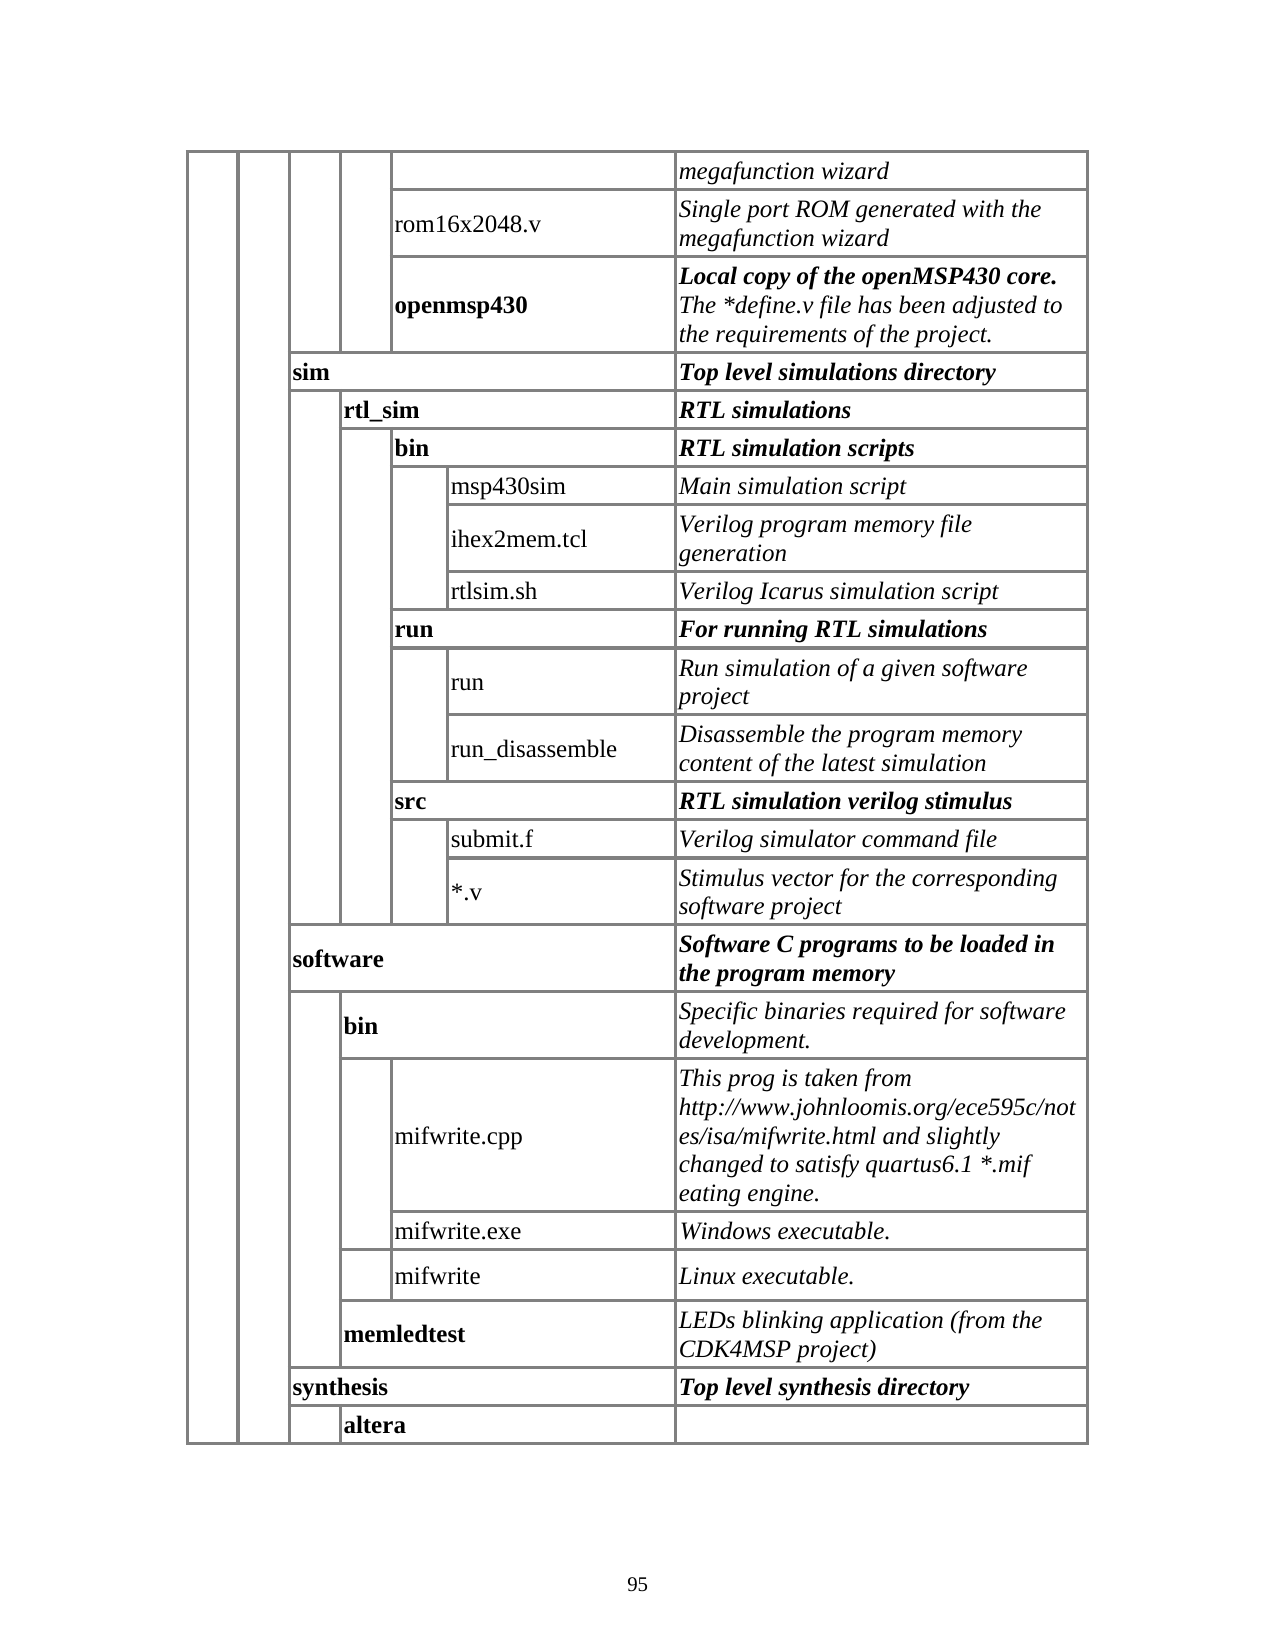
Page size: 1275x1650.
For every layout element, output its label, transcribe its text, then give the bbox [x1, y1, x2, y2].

table_cell mifwrite.cpp [393, 1060, 674, 1210]
table_cell abcd [342, 430, 390, 923]
table_cell megafunction wizard [677, 153, 1086, 188]
table_cell RTL simulations [677, 392, 1086, 427]
table_cell Top level simulations directory [677, 354, 1086, 389]
table_cell abcd [393, 468, 446, 608]
table_cell Specific binaries required for software development. [677, 993, 1086, 1057]
table_cell Local copy of the openMSP430 core. The *define.v file has been adjusted to the requirements of the project. [677, 258, 1086, 351]
table_cell [342, 1251, 390, 1299]
table_cell rom16x2048.v [393, 191, 674, 255]
table_cell ihex2mem.tcl [449, 506, 674, 570]
table_cell [291, 153, 339, 351]
table_cell run [449, 650, 674, 713]
table_cell This prog is taken from http://www.johnloomis.org/ece595c/notes/isa/mifwrite.html and slightly changed to satisfy quartus6.1 *.mif eating engine. [677, 1060, 1086, 1210]
table_cell rtl_sim [342, 392, 674, 427]
table_cell Verilog Icarus simulation script [677, 573, 1086, 608]
table_cell LEDs blinking application (from the CDK4MSP project) [677, 1302, 1086, 1366]
table_cell For running RTL simulations [677, 611, 1086, 646]
table_cell rtlsim.sh [449, 573, 674, 608]
table_cell abcd [291, 392, 339, 923]
table_cell [393, 153, 674, 188]
table_cell Main simulation script [677, 468, 1086, 503]
table_cell abc [291, 1407, 339, 1442]
table_cell [189, 153, 236, 1442]
table_cell Linux executable. [677, 1251, 1086, 1299]
table_cell run [393, 611, 674, 646]
table_cell [677, 1407, 1086, 1442]
table_cell [240, 153, 288, 1442]
table_cell mifwrite.exe [393, 1213, 674, 1248]
table_cell run_disassemble [449, 716, 674, 780]
table_cell abcd [342, 1060, 390, 1248]
table_cell msp430sim [449, 468, 674, 503]
table_cell altera [342, 1407, 674, 1442]
table_cell RTL simulation scripts [677, 430, 1086, 465]
table_cell memledtest [342, 1302, 674, 1366]
table_cell src [393, 783, 674, 818]
table_cell bin [393, 430, 674, 465]
table_cell *.v [449, 860, 674, 923]
table_cell sim [291, 354, 674, 389]
table_cell Run simulation of a given software project [677, 650, 1086, 713]
table_cell Disassemble the program memory content of the latest simulation [677, 716, 1086, 780]
table_cell Software C programs to be loaded in the program memory [677, 926, 1086, 990]
table_cell synthesis [291, 1369, 674, 1404]
table_cell abcd [393, 821, 446, 923]
table_cell software [291, 926, 674, 990]
table_cell Verilog program memory file generation [677, 506, 1086, 570]
table_cell RTL simulation verilog stimulus [677, 783, 1086, 818]
table_cell Stimulus vector for the corresponding software project [677, 860, 1086, 923]
table_cell abcd [291, 993, 339, 1366]
table_cell Top level synthesis directory [677, 1369, 1086, 1404]
table_cell [342, 153, 390, 351]
table_cell mifwrite [393, 1251, 674, 1299]
table_cell openmsp430 [393, 258, 674, 351]
table_cell abcd [393, 650, 446, 780]
table_cell bin [342, 993, 674, 1057]
table_cell Verilog simulator command file [677, 821, 1086, 856]
table_cell submit.f [449, 821, 674, 856]
table_cell Windows executable. [677, 1213, 1086, 1248]
table_cell Single port ROM generated with the megafunction wizard [677, 191, 1086, 255]
